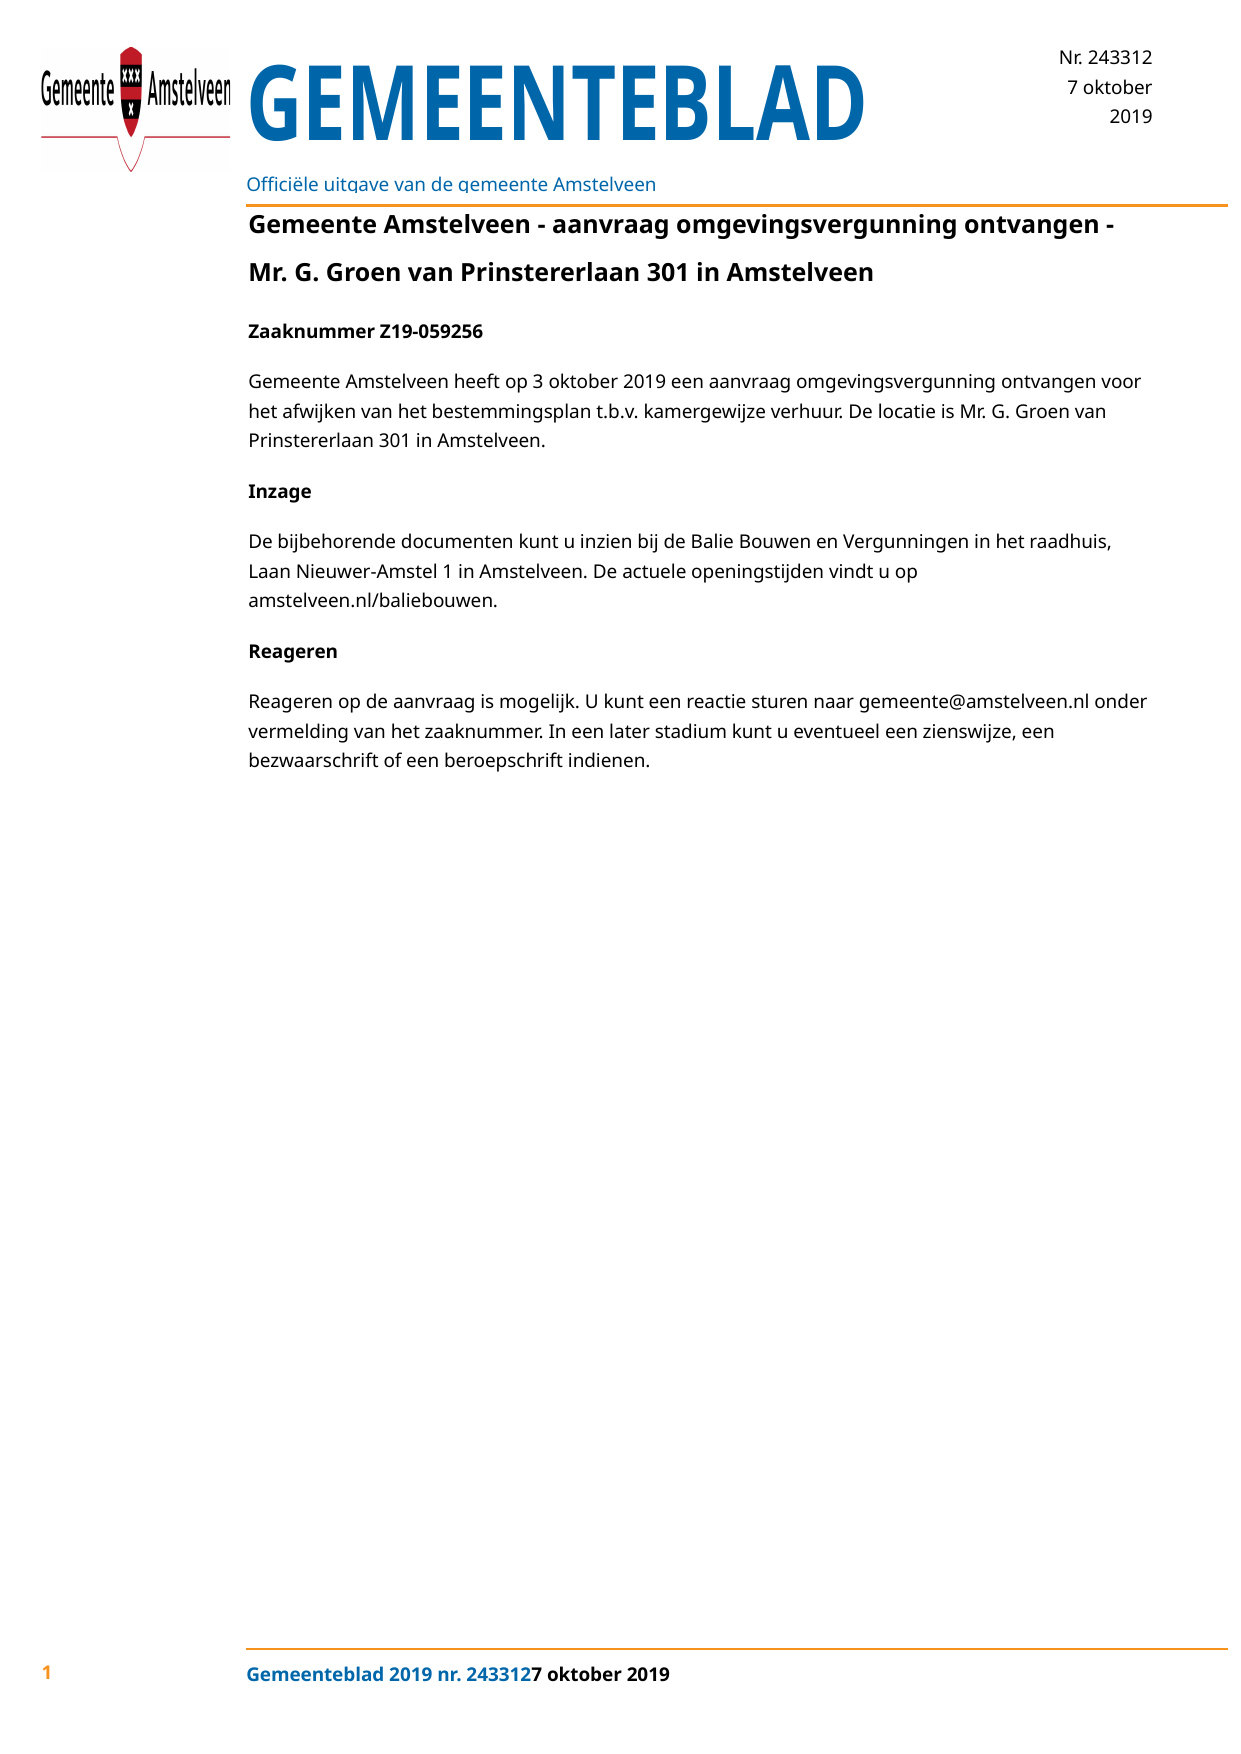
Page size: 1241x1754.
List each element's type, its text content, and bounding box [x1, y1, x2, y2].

text Reageren op de aanvraag is mogelijk. U kunt een reactie sturen naar gemeente@amstelveen.nl onder vermelding van het zaaknummer. In een later stadium kunt u eventueel een zienswijze, een bezwaarschrift of een beroepschrift indienen. [248, 688, 1152, 773]
picture [41, 47, 231, 172]
text Inzage [248, 478, 1152, 504]
text Reageren [248, 638, 1152, 664]
text Gemeente Amstelveen - aanvraag omgevingsvergunning ontvangen - Mr. G. Groen van Prinstererlaan 301 in Amstelveen [248, 207, 1152, 288]
text Zaaknummer Z19-059256 [248, 318, 1152, 344]
text Gemeente Amstelveen heeft op 3 oktober 2019 een aanvraag omgevingsvergunning ontvangen voor het afwijken van het bestemmingsplan t.b.v. kamergewijze verhuur. De locatie is Mr. G. Groen van Prinstererlaan 301 in Amstelveen. [248, 368, 1152, 453]
text De bijbehorende documenten kunt u inzien bij de Balie Bouwen en Vergunningen in het raadhuis, Laan Nieuwer-Amstel 1 in Amstelveen. De actuele openingstijden vindt u op amstelveen.nl/baliebouwen. [248, 528, 1152, 613]
